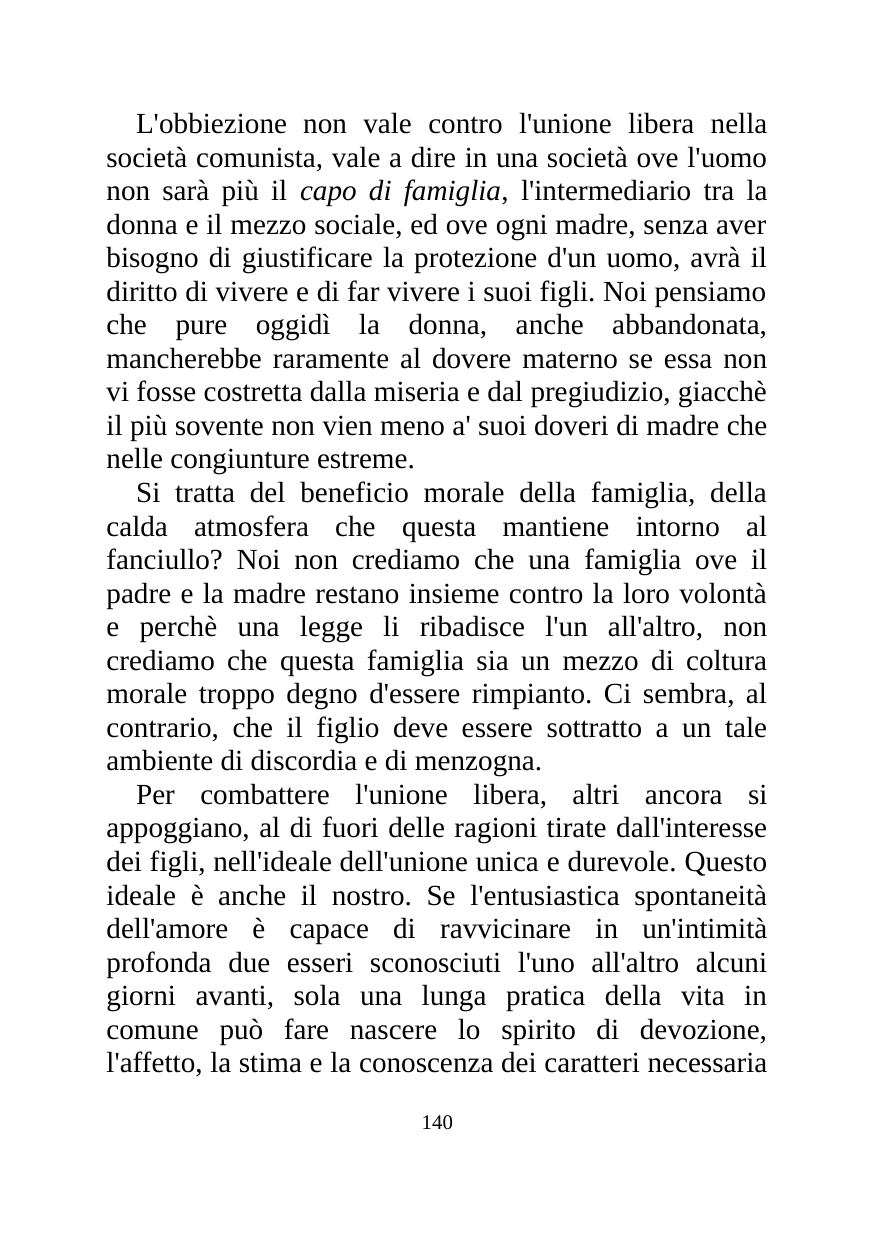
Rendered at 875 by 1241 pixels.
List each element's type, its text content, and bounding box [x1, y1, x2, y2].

text Si tratta del beneficio morale della famiglia, della calda atmosfera che questa mantiene intorno al fanciullo? Noi non crediamo che una famiglia ove il padre e la madre restano insieme contro la loro volontà e perchè una legge li ribadisce l'un all'altro, non crediamo che questa famiglia sia un mezzo di coltura morale troppo degno d'essere rimpianto. Ci sembra, al contrario, che il figlio deve essere sottratto a un tale ambiente di discordia e di menzogna. [106, 475, 768, 777]
text Per combattere l'unione libera, altri ancora si appoggiano, al di fuori delle ragioni tirate dall'interesse dei figli, nell'ideale dell'unione unica e durevole. Questo ideale è anche il nostro. Se l'entusiastica spontaneità dell'amore è capace di ravvicinare in un'intimità profonda due esseri sconosciuti l'uno all'altro alcuni giorni avanti, sola una lunga pratica della vita in comune può fare nascere lo spirito di devozione, l'affetto, la stima e la conoscenza dei caratteri necessaria [106, 777, 768, 1079]
text L'obbiezione non vale contro l'unione libera nella società comunista, vale a dire in una società ove l'uomo non sarà più il capo di famiglia, l'intermediario tra la donna e il mezzo sociale, ed ove ogni madre, senza aver bisogno di giustificare la protezione d'un uomo, avrà il diritto di vivere e di far vivere i suoi figli. Noi pensiamo che pure oggidì la donna, anche abbandonata, mancherebbe raramente al dovere materno se essa non vi fosse costretta dalla miseria e dal pregiudizio, giacchè il più sovente non vien meno a' suoi doveri di madre che nelle congiunture estreme. [106, 106, 768, 475]
